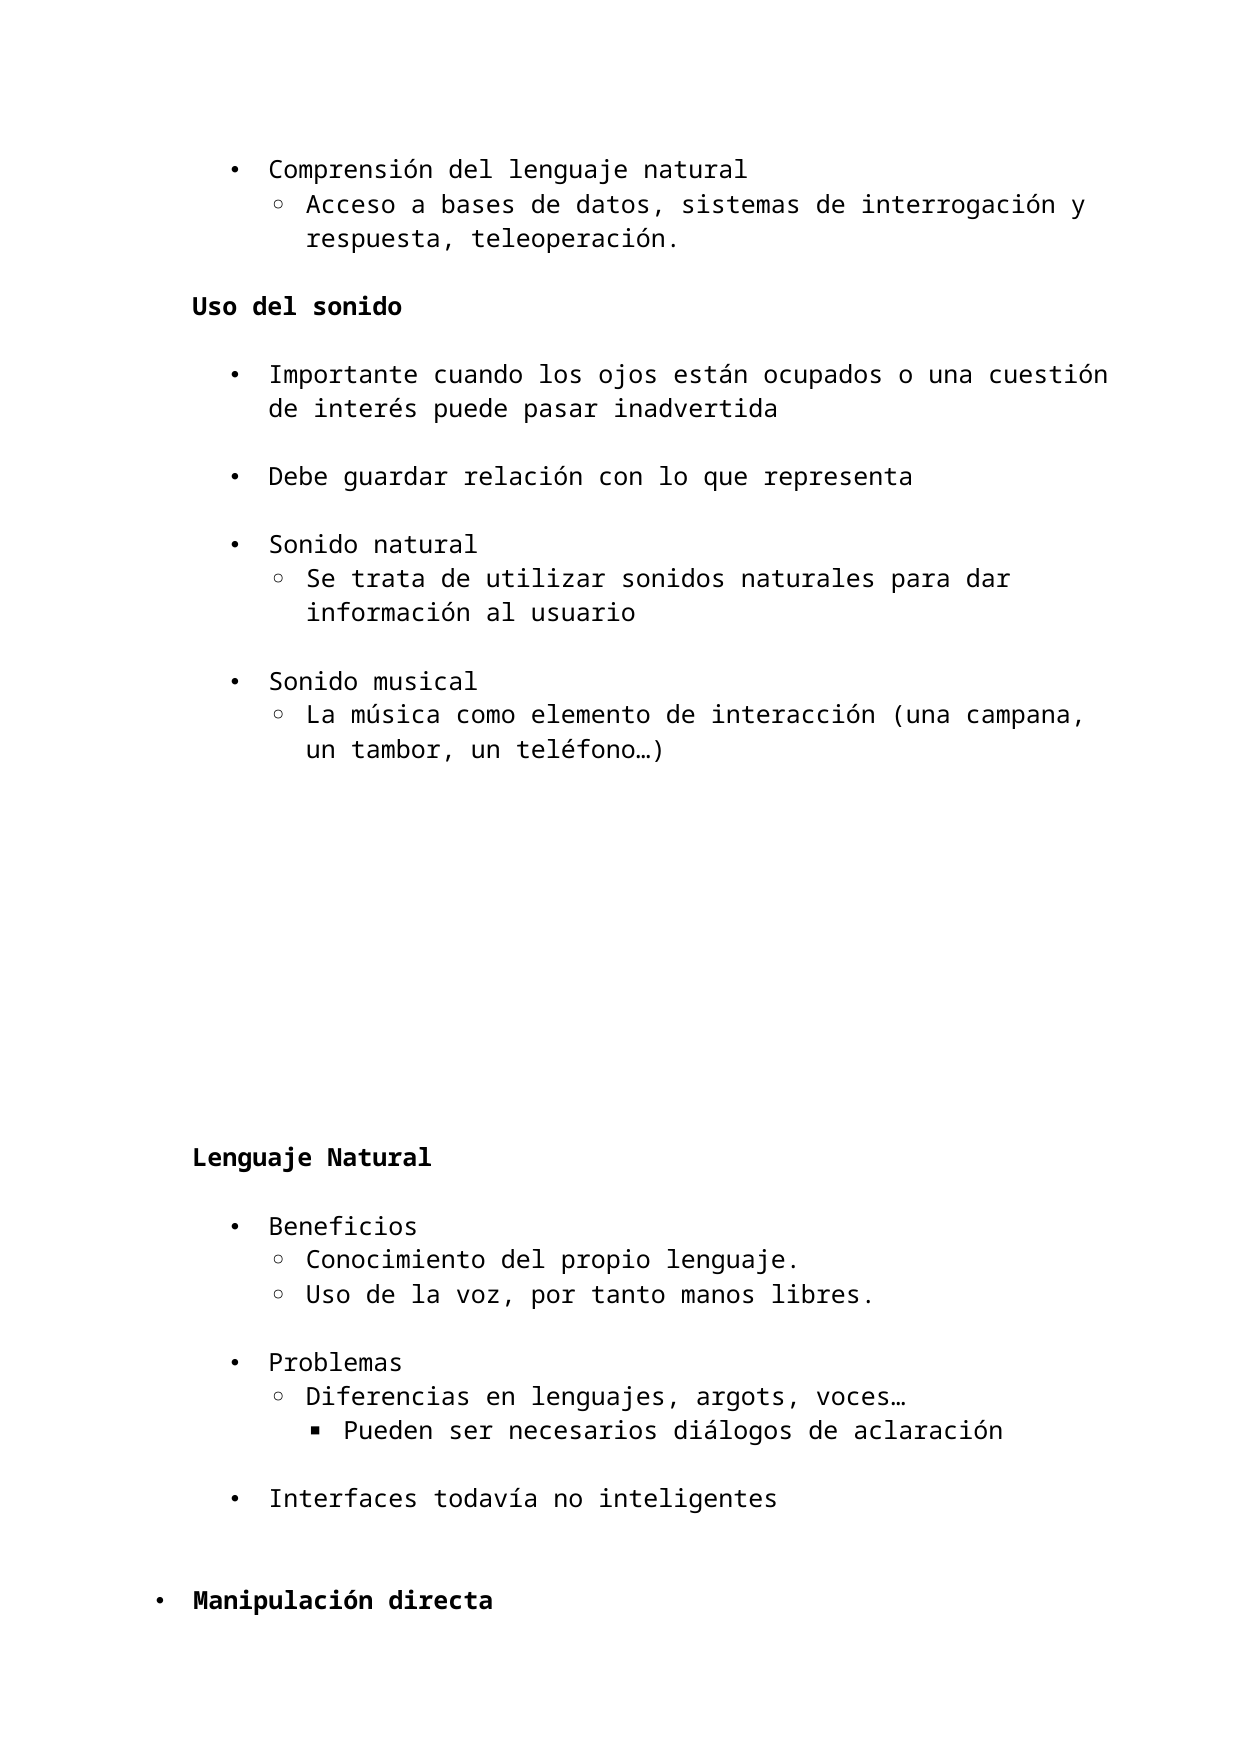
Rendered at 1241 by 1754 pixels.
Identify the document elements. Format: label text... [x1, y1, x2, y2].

list Importante cuando los ojos están ocupados o una cuestión de interés puede pasar inadvertida [231, 357, 1122, 425]
list Sonido musical [231, 663, 1122, 697]
list Problemas [231, 1344, 1122, 1378]
list La música como elemento de interacción (una campana, un tambor, un teléfono…) [268, 697, 1122, 765]
list Sonido natural [231, 527, 1122, 561]
list Manipulación directa [156, 1583, 1122, 1617]
list Pueden ser necesarios diálogos de aclaración [306, 1412, 1122, 1447]
list Conocimiento del propio lenguaje. [268, 1242, 1122, 1276]
list Comprensión del lenguaje natural [231, 152, 1122, 186]
list Uso de la voz, por tanto manos libres. [268, 1276, 1122, 1310]
text Uso del sonido [118, 288, 1122, 322]
list Diferencias en lenguajes, argots, voces… [268, 1378, 1122, 1412]
list Se trata de utilizar sonidos naturales para dar información al usuario [268, 561, 1122, 629]
list Debe guardar relación con lo que representa [231, 459, 1122, 493]
list Acceso a bases de datos, sistemas de interrogación y respuesta, teleoperación. [268, 186, 1122, 254]
list Interfaces todavía no inteligentes [231, 1481, 1122, 1515]
list Beneficios [231, 1208, 1122, 1242]
text Lenguaje Natural [118, 1140, 1122, 1174]
